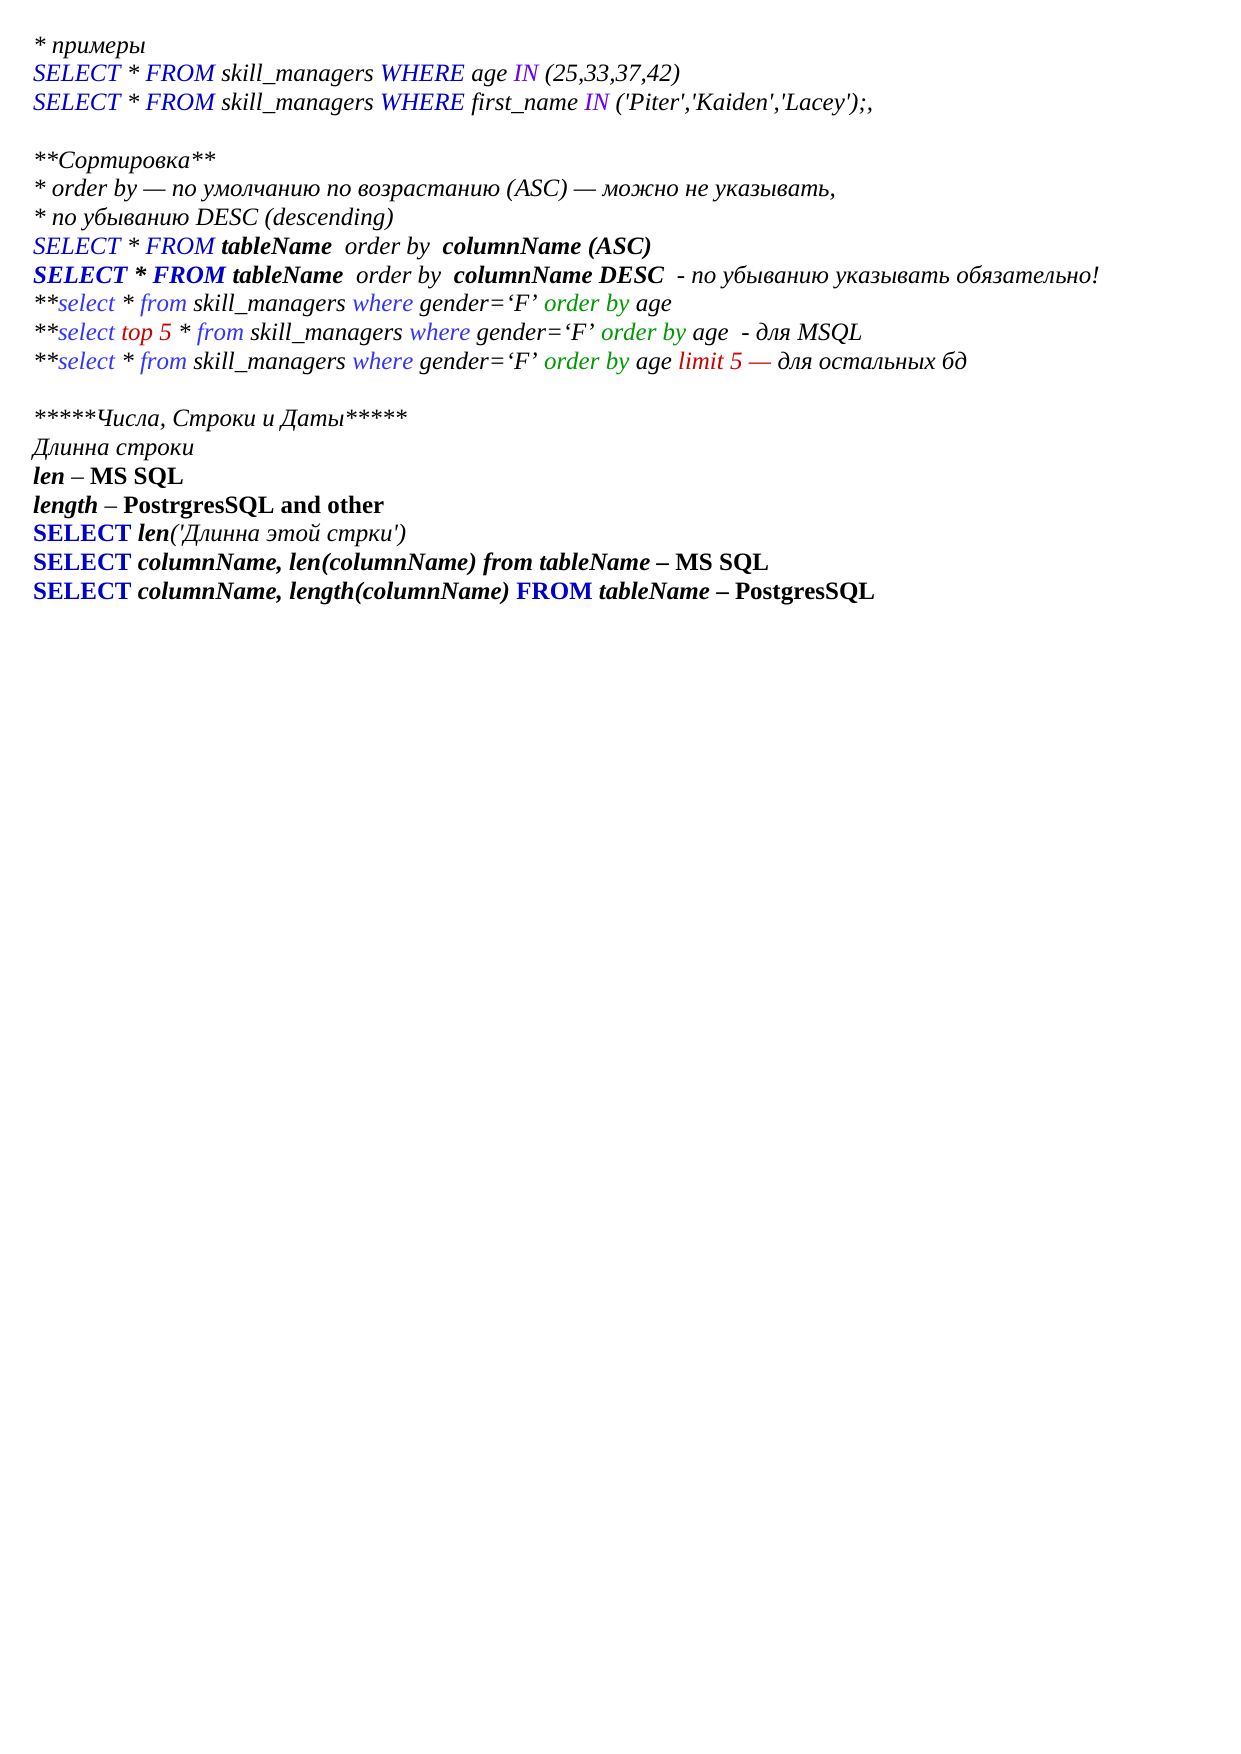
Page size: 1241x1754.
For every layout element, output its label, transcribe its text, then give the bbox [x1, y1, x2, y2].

text **Сортировка** [33, 145, 1220, 173]
text Длинна строки [33, 432, 1220, 461]
text SELECT * FROM tableName order by columnName (ASC) [33, 231, 1220, 260]
text SELECT * FROM tableName order by columnName DESC - по убыванию указывать обязательно! [33, 260, 1220, 288]
text SELECT len('Длинна этой стрки') [33, 518, 1220, 547]
text SELECT * FROM skill_managers WHERE first_name IN ('Piter','Kaiden','Lacey');, [33, 87, 1220, 116]
text SELECT * FROM skill_managers WHERE age IN (25,33,37,42) [33, 58, 1220, 87]
text **select * from skill_managers where gender=‘F’ order by age limit 5 — для остальных бд [33, 346, 1220, 375]
text len – MS SQL [33, 461, 1220, 490]
text SELECT columnName, length(columnName) FROM tableName – PostgresSQL [33, 576, 1220, 605]
text **select * from skill_managers where gender=‘F’ order by age [33, 288, 1220, 317]
text length – PostrgresSQL and other [33, 490, 1220, 518]
text *****Числа, Строки и Даты***** [33, 403, 1220, 432]
text * order by — по умолчанию по возрастанию (ASC) — можно не указывать, [33, 173, 1220, 202]
text * по убыванию DESC (descending) [33, 202, 1220, 231]
text **select top 5 * from skill_managers where gender=‘F’ order by age - для MSQL [33, 317, 1220, 346]
text * примеры [33, 30, 1220, 58]
text SELECT columnName, len(columnName) from tableName – MS SQL [33, 547, 1220, 576]
